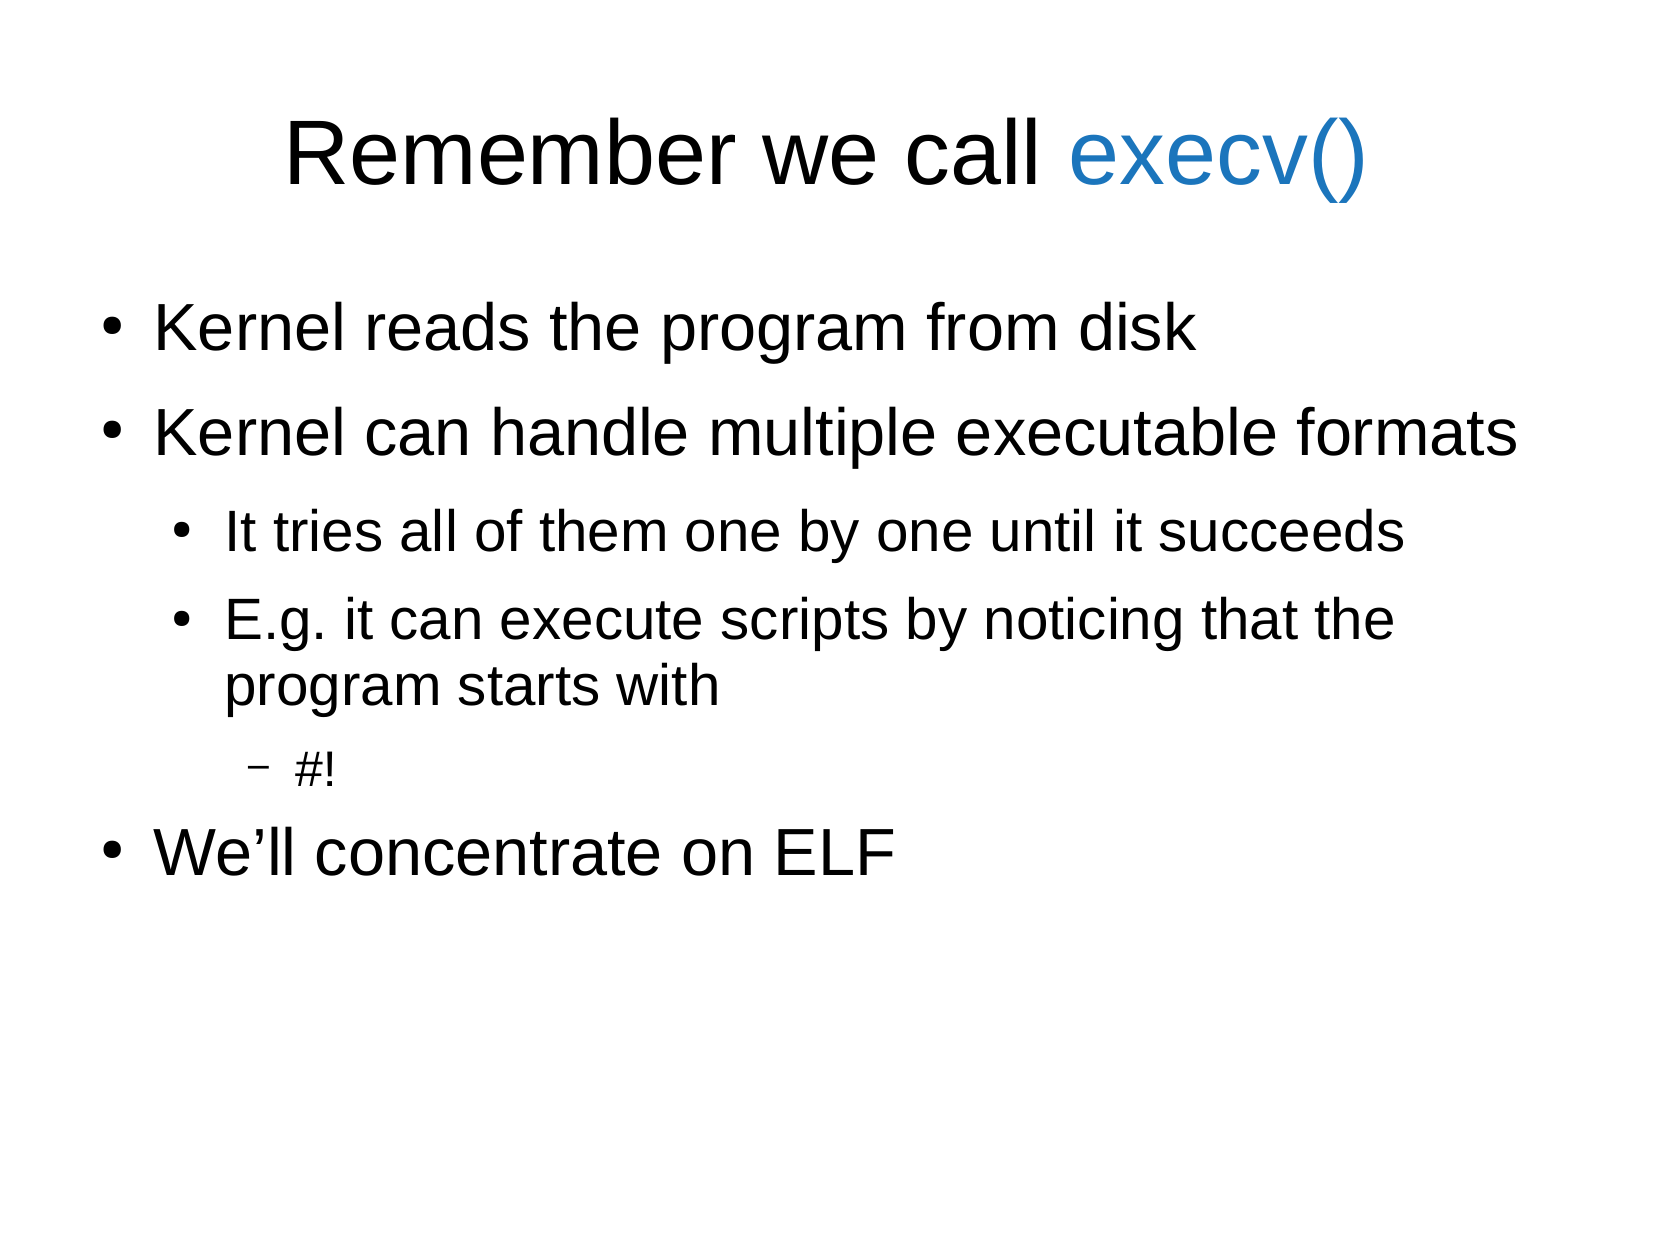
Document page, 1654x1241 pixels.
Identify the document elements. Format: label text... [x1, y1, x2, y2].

title Remember we call execv() [82, 49, 1571, 257]
list Kernel reads the program from disk Kernel can handle multiple executable formats It tries all of them one by one until it succeeds E.g. it can execute scripts by noticing that the program starts with #! We’ll concentrate on ELF [82, 290, 1571, 1010]
